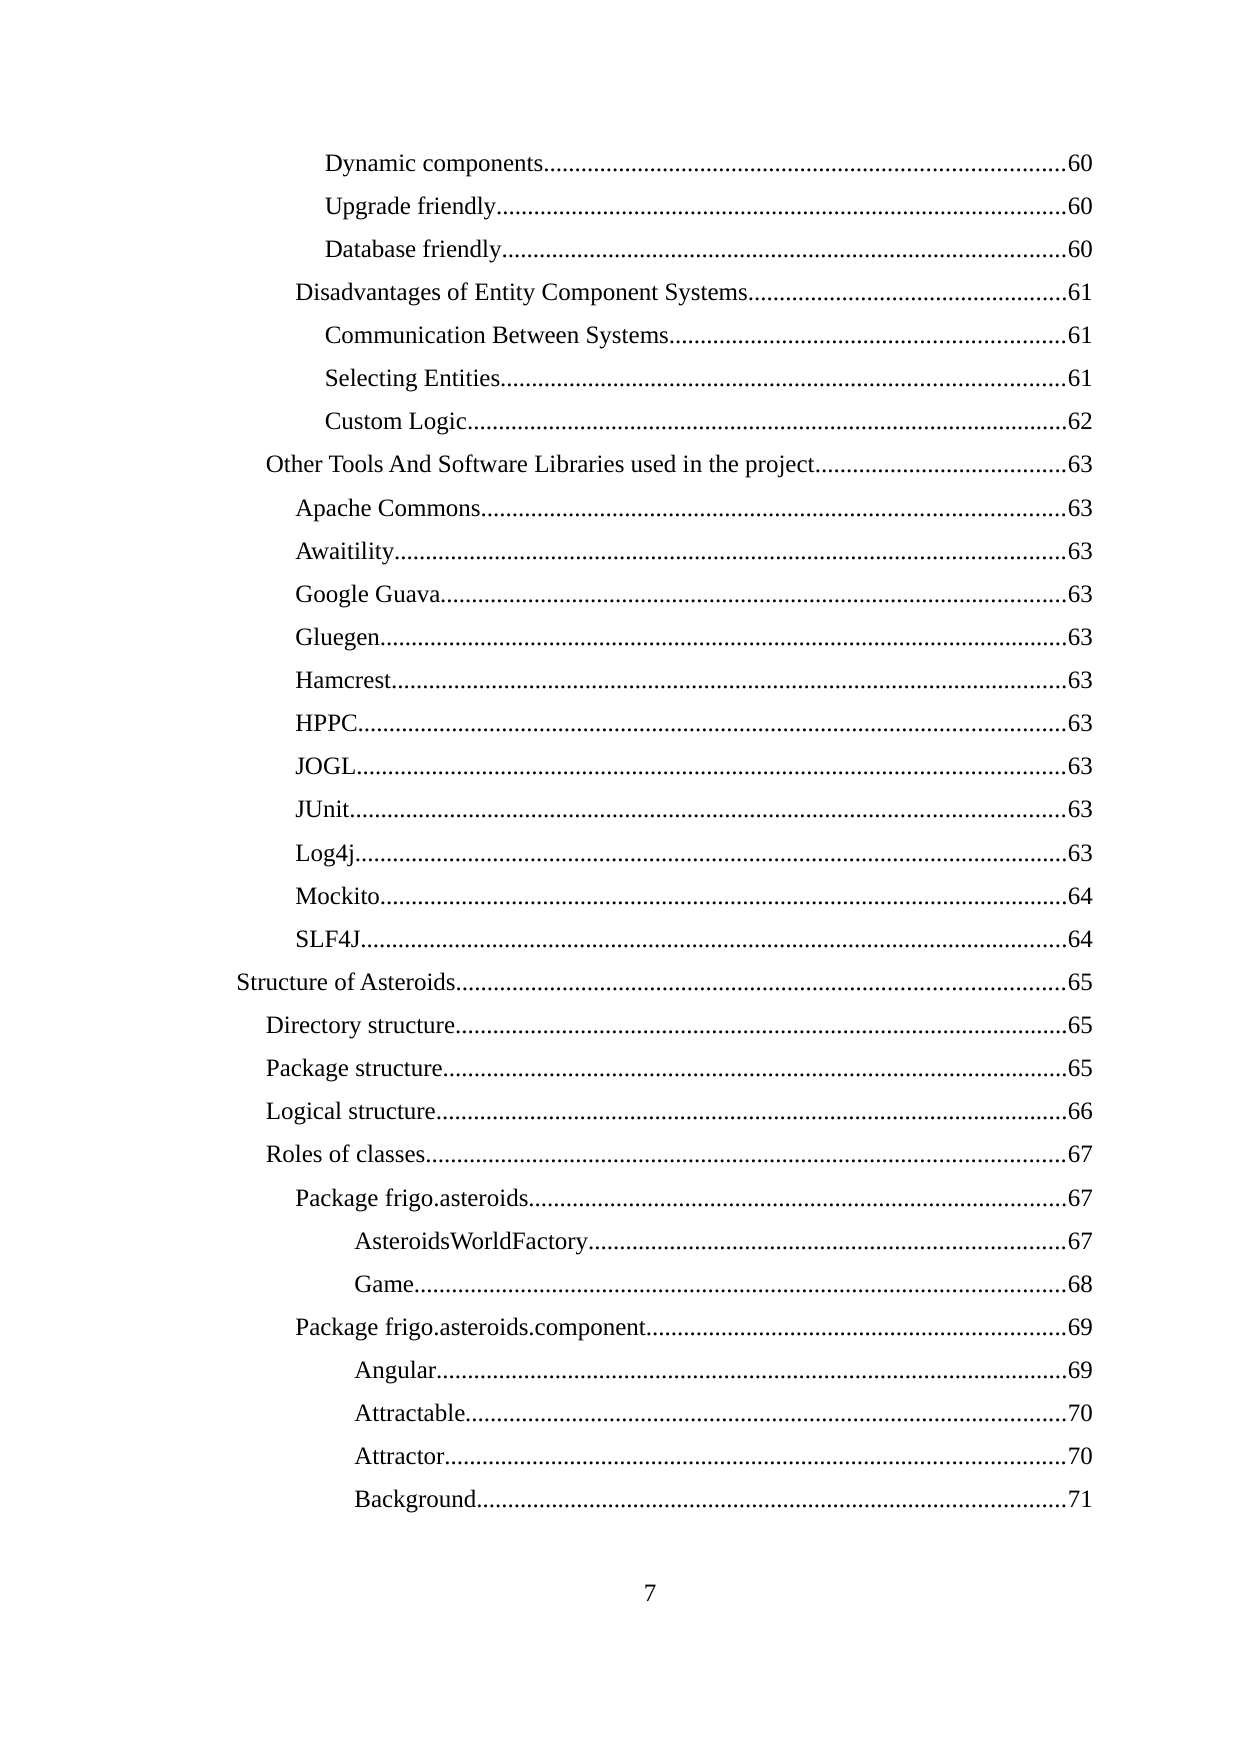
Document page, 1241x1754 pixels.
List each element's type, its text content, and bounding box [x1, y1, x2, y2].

text Package structure 65 [266, 1053, 1093, 1082]
text SLF4J 64 [295, 924, 1093, 953]
text Structure of Asteroids 65 [236, 967, 1093, 996]
text Angular 69 [354, 1355, 1093, 1384]
text Attractable 70 [354, 1398, 1093, 1427]
text Package frigo.asteroids 67 [295, 1183, 1093, 1211]
text Attractor 70 [354, 1441, 1093, 1470]
text AsteroidsWorldFactory 67 [354, 1226, 1093, 1254]
text Apache Commons 63 [295, 493, 1093, 521]
text Dynamic components 60 [324, 148, 1093, 176]
text Roles of classes 67 [266, 1139, 1093, 1168]
text Disadvantages of Entity Component Systems 61 [295, 277, 1093, 306]
text Upgrade friendly 60 [324, 191, 1093, 219]
text Communication Between Systems 61 [324, 320, 1093, 349]
text Awaitility 63 [295, 536, 1093, 564]
text Package frigo.asteroids.component 69 [295, 1312, 1093, 1341]
text HPPC 63 [295, 708, 1093, 737]
text Database friendly 60 [324, 234, 1093, 263]
text Other Tools And Software Libraries used in the project 63 [266, 449, 1093, 478]
text Logical structure 66 [266, 1096, 1093, 1125]
text JOGL 63 [295, 751, 1093, 780]
text Mockito 64 [295, 881, 1093, 909]
text Gluegen 63 [295, 622, 1093, 651]
text Google Guava 63 [295, 579, 1093, 608]
text Game 68 [354, 1269, 1093, 1298]
text JUnit 63 [295, 794, 1093, 823]
text Log4j 63 [295, 838, 1093, 866]
text Directory structure 65 [266, 1010, 1093, 1039]
text Hamcrest 63 [295, 665, 1093, 694]
text Custom Logic 62 [324, 406, 1093, 435]
text Background 71 [354, 1484, 1093, 1513]
text Selecting Entities 61 [324, 363, 1093, 392]
